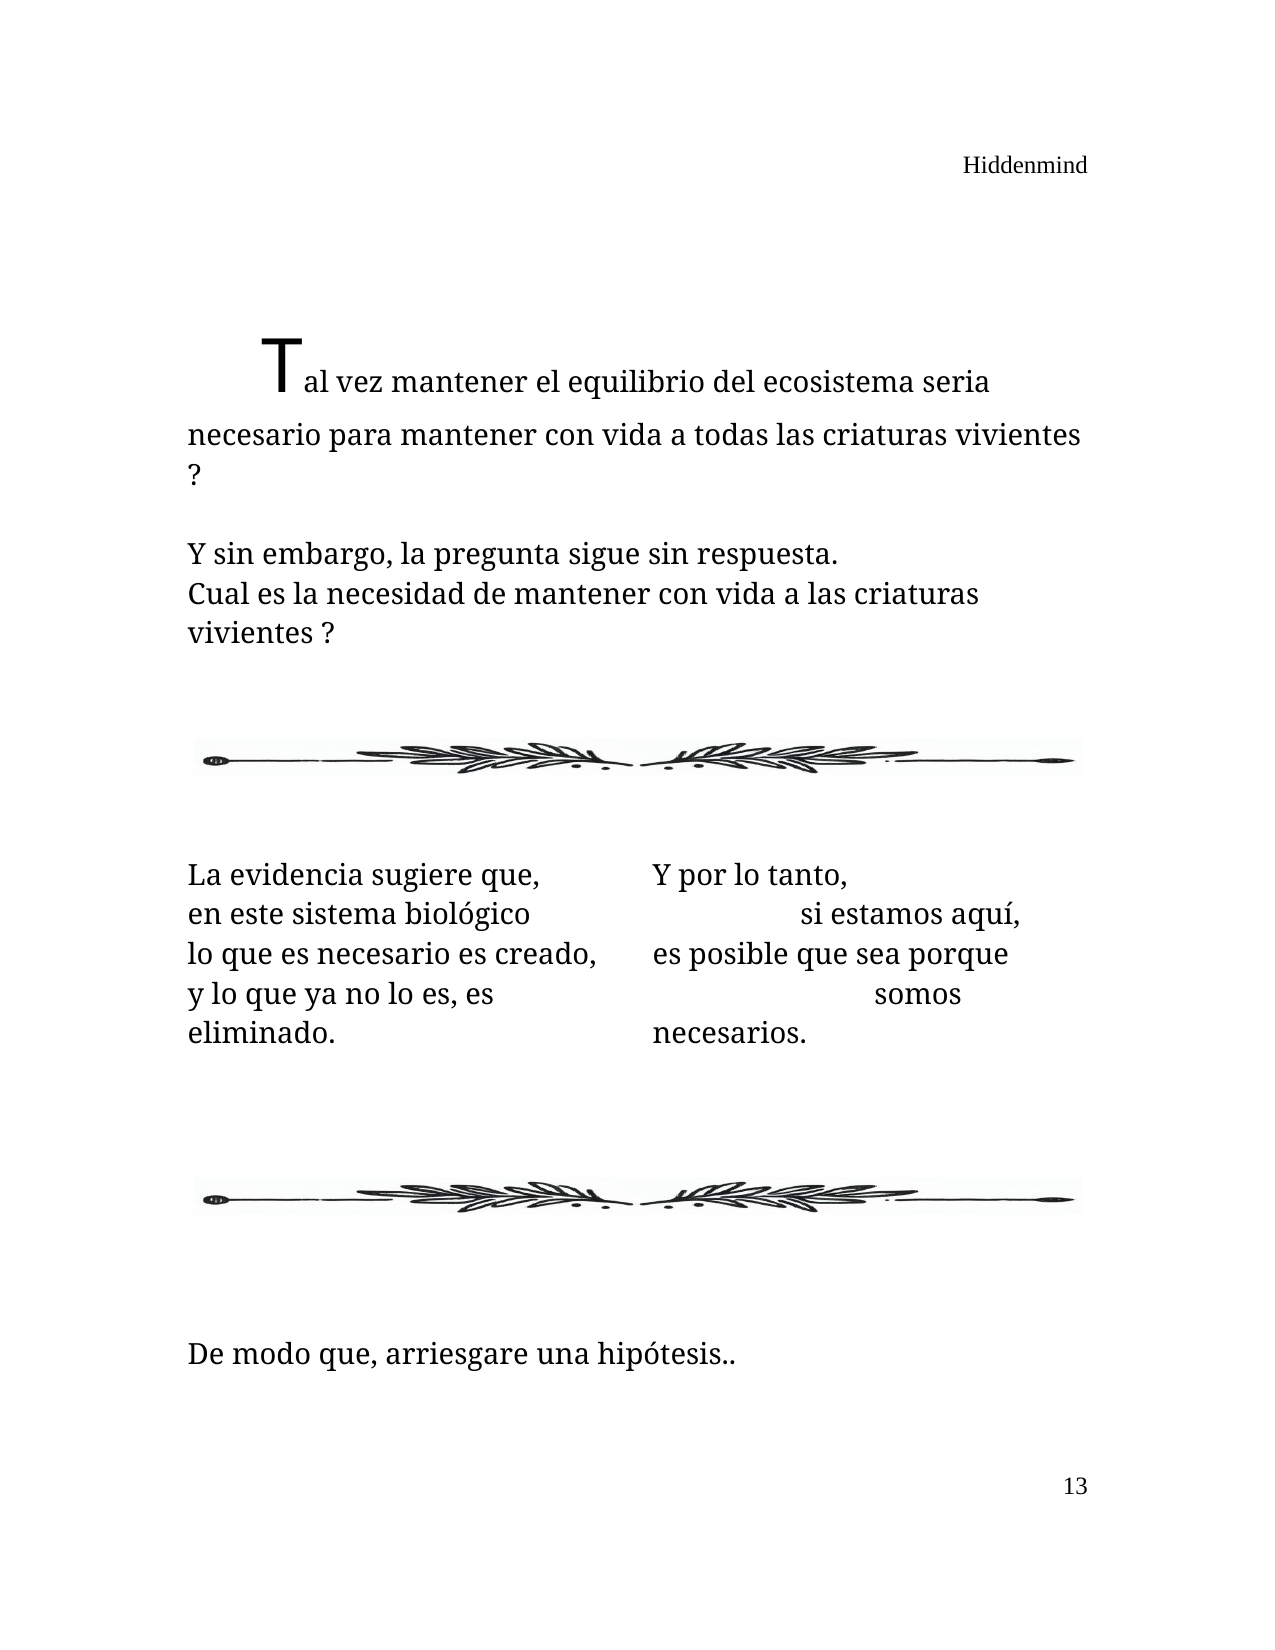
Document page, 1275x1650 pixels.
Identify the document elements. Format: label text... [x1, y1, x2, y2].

text si estamos aquí, [652, 893, 1087, 933]
text La evidencia sugiere que, [187, 854, 622, 893]
text lo que es necesario es creado, [187, 933, 622, 973]
text Tal vez mantener el equilibrio del ecosistema seria necesario para mantener con vida a todas las criaturas vivientes ? [187, 312, 1087, 494]
text somos necesarios. [652, 973, 1087, 1052]
text Y por lo tanto, [652, 854, 1087, 893]
picture [193, 1177, 1083, 1214]
text en este sistema biológico [187, 893, 622, 933]
text y lo que ya no lo es, es eliminado. [187, 973, 622, 1052]
text Y sin embargo, la pregunta sigue sin respuesta. [187, 533, 1087, 573]
text es posible que sea porque [652, 933, 1087, 973]
picture [193, 738, 1083, 775]
text De modo que, arriesgare una hipótesis.. [187, 1333, 1087, 1373]
text Cual es la necesidad de mantener con vida a las criaturas vivientes ? [187, 573, 1087, 652]
